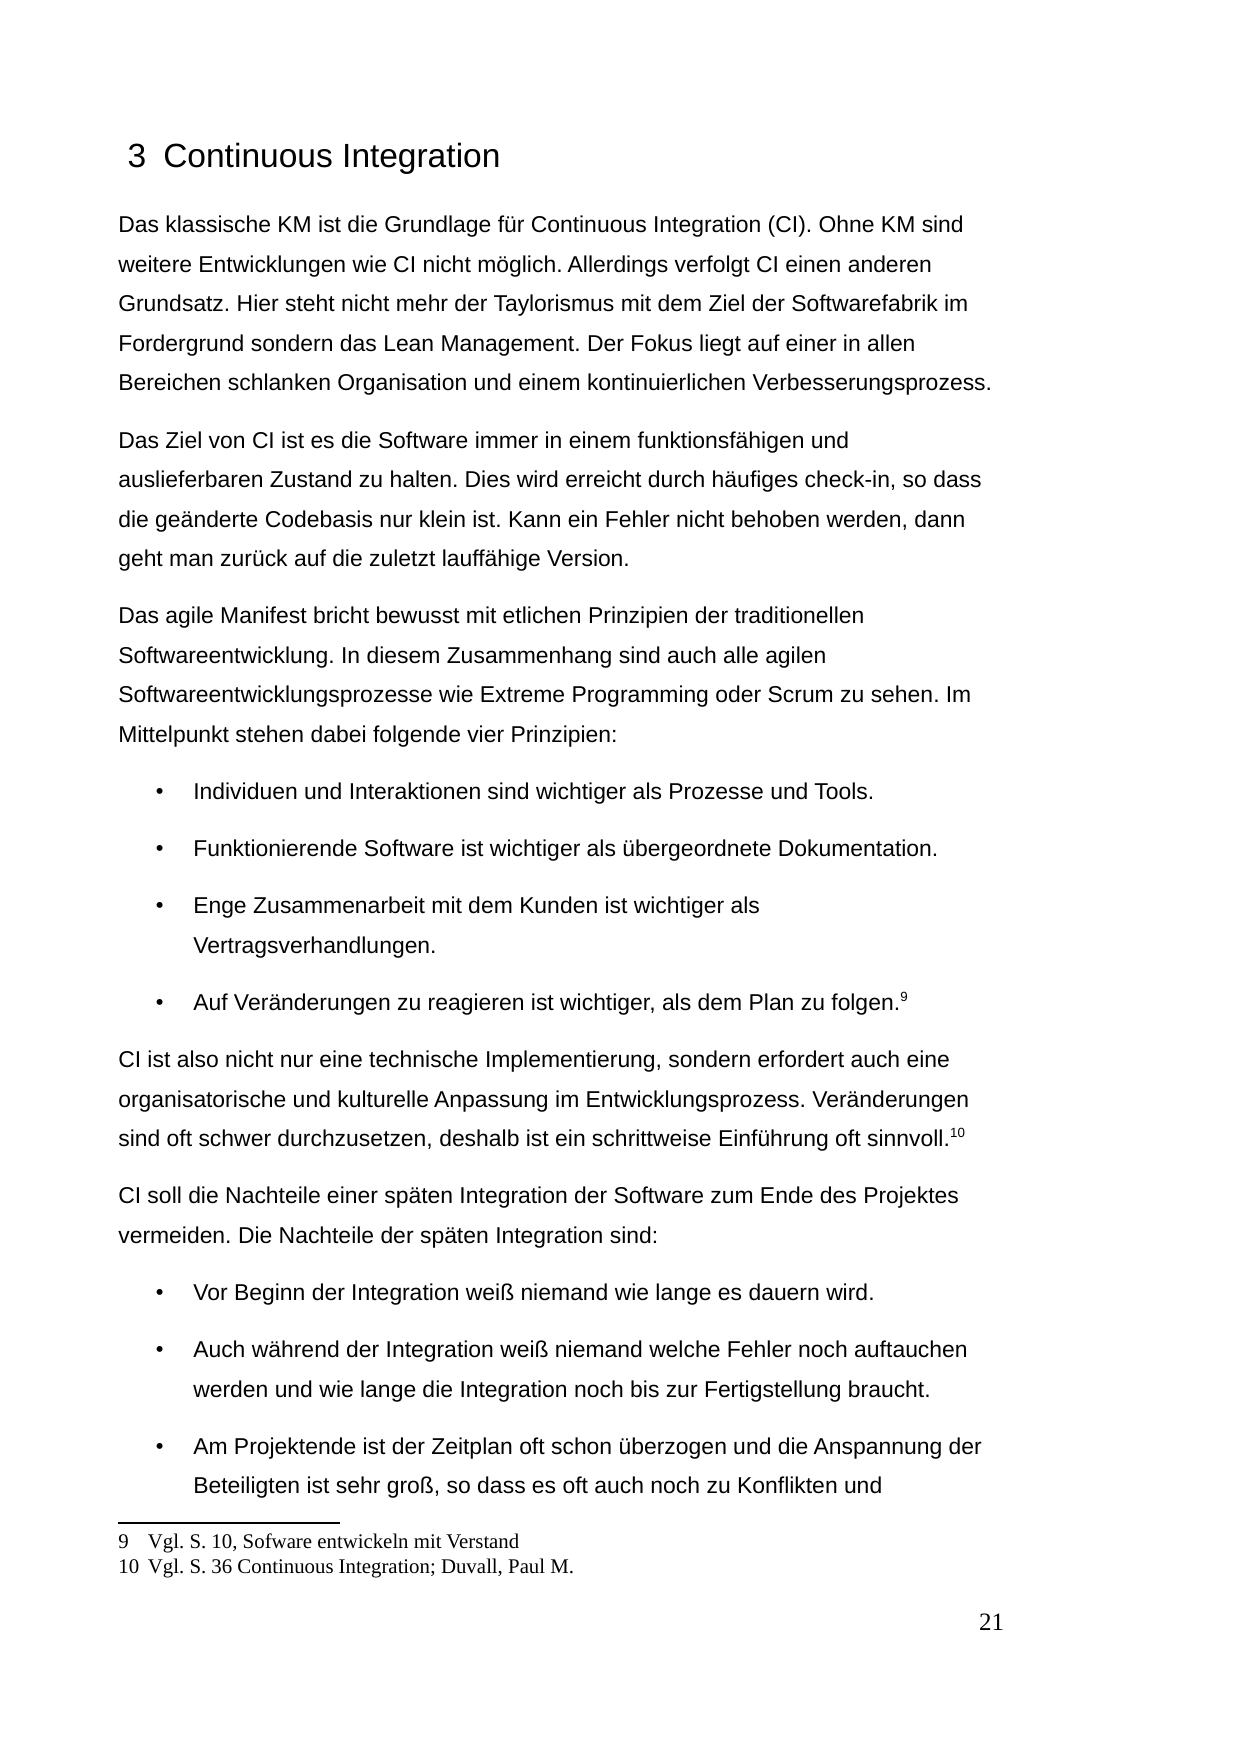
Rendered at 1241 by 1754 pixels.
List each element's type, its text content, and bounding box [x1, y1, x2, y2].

subtitle Continuous Integration [118, 136, 1004, 174]
list Individuen und Interaktionen sind wichtiger als Prozesse und Tools. [156, 778, 1004, 804]
list Am Projektende ist der Zeitplan oft schon überzogen und die Anspannung der Beteiligten ist sehr groß, so dass es oft auch noch zu Konflikten und [156, 1433, 1004, 1498]
list Auf Veränderungen zu reagieren ist wichtiger, als dem Plan zu folgen. [156, 989, 1004, 1015]
list Funktionierende Software ist wichtiger als übergeordnete Dokumentation. [156, 835, 1004, 861]
text Das klassische KM ist die Grundlage für Continuous Integration (CI). Ohne KM sind weitere Entwicklungen wie CI nicht möglich. Allerdings verfolgt CI einen anderen Grundsatz. Hier steht nicht mehr der Taylorismus mit dem Ziel der Softwarefabrik im Fordergrund sondern das Lean Management. Der Fokus liegt auf einer in allen Bereichen schlanken Organisation und einem kontinuierlichen Verbesserungsprozess. [118, 211, 1004, 396]
list Vor Beginn der Integration weiß niemand wie lange es dauern wird. [156, 1279, 1004, 1305]
text Das Ziel von CI ist es die Software immer in einem funktionsfähigen und auslieferbaren Zustand zu halten. Dies wird erreicht durch häufiges check-in, so dass die geänderte Codebasis nur klein ist. Kann ein Fehler nicht behoben werden, dann geht man zurück auf die zuletzt lauffähige Version. [118, 427, 1004, 571]
text Vgl. S. 36 Continuous Integration; Duvall, Paul M. [118, 1553, 1004, 1578]
text CI soll die Nachteile einer späten Integration der Software zum Ende des Projektes vermeiden. Die Nachteile der späten Integration sind: [118, 1182, 1004, 1248]
list Vgl. S. 10, Sofware entwickeln mit Verstand [118, 1529, 1004, 1553]
list Auch während der Integration weiß niemand welche Fehler noch auftauchen werden und wie lange die Integration noch bis zur Fertigstellung braucht. [156, 1336, 1004, 1402]
text Das agile Manifest bricht bewusst mit etlichen Prinzipien der traditionellen Softwareentwicklung. In diesem Zusammenhang sind auch alle agilen Softwareentwicklungsprozesse wie Extreme Programming oder Scrum zu sehen. Im Mittelpunkt stehen dabei folgende vier Prinzipien: [118, 602, 1004, 747]
text CI ist also nicht nur eine technische Implementierung, sondern erfordert auch eine organisatorische und kulturelle Anpassung im Entwicklungsprozess. Veränderungen sind oft schwer durchzusetzen, deshalb ist ein schrittweise Einführung oft sinnvoll. [118, 1046, 1004, 1151]
list Enge Zusammenarbeit mit dem Kunden ist wichtiger als Vertragsverhandlungen. [156, 892, 1004, 958]
